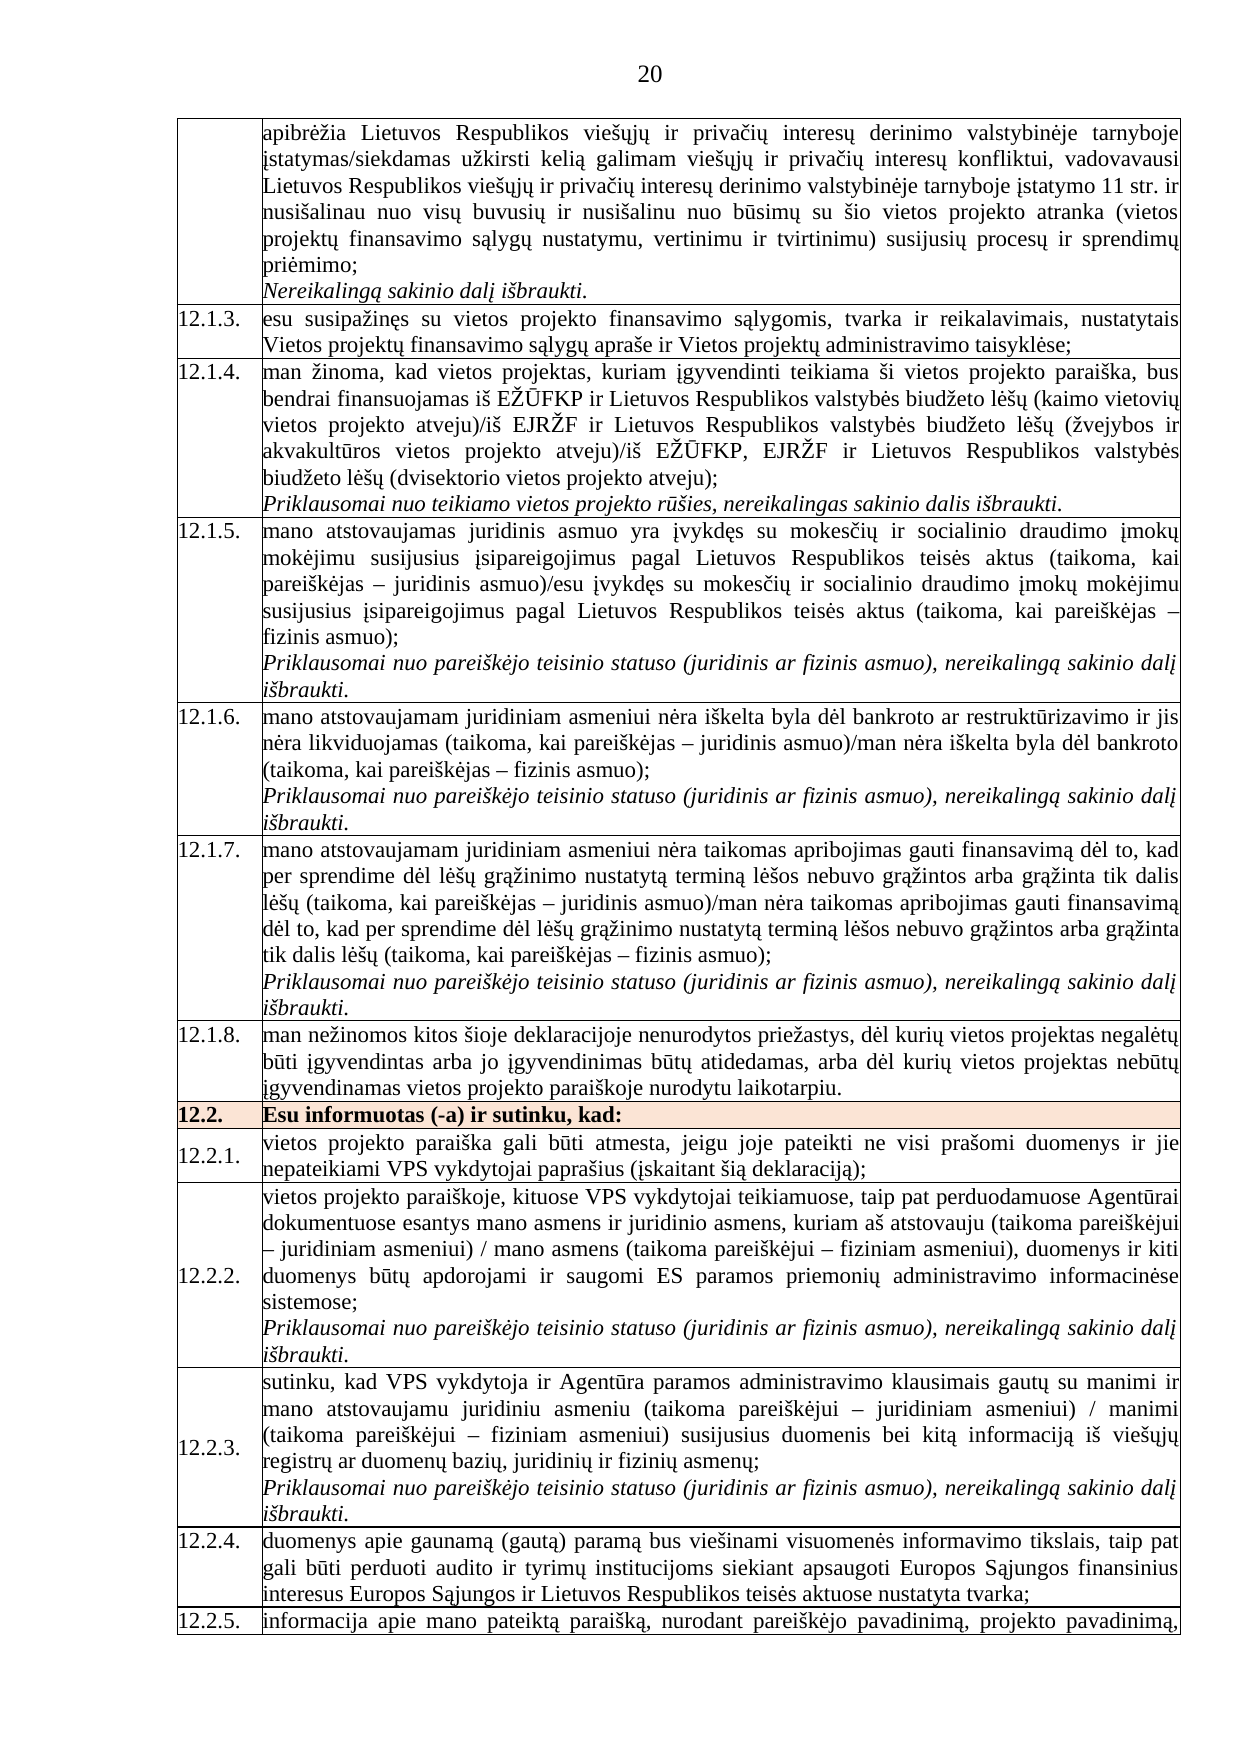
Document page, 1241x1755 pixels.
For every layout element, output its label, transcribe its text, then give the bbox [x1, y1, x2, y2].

table_cell vietos projekto paraiškoje, kituose VPS vykdytojai teikiamuose, taip pat perduodamuose Agentūrai dokumentuose esantys mano asmens ir juridinio asmens, kuriam aš atstovauju (taikoma pareiškėjui – juridiniam asmeniui) / mano asmens (taikoma pareiškėjui – fiziniam asmeniui), duomenys ir kiti duomenys būtų apdorojami ir saugomi ES paramos priemonių administravimo informacinėse sistemose; Priklausomai nuo pareiškėjo teisinio statuso (juridinis ar fizinis asmuo), nereikalingą sakinio dalį išbraukti. [263, 1183, 1180, 1367]
table_cell [178, 119, 262, 304]
table_cell 12.1.8. [178, 1021, 262, 1101]
table_cell esu susipažinęs su vietos projekto finansavimo sąlygomis, tvarka ir reikalavimais, nustatytais Vietos projektų finansavimo sąlygų apraše ir Vietos projektų administravimo taisyklėse; [263, 305, 1180, 357]
table_cell 12.2.3. [178, 1368, 262, 1526]
table_cell Esu informuotas (-a) ir sutinku, kad: [263, 1102, 1180, 1128]
table_cell sutinku, kad VPS vykdytoja ir Agentūra paramos administravimo klausimais gautų su manimi ir mano atstovaujamu juridiniu asmeniu (taikoma pareiškėjui – juridiniam asmeniui) / manimi (taikoma pareiškėjui – fiziniam asmeniui) susijusius duomenis bei kitą informaciją iš viešųjų registrų ar duomenų bazių, juridinių ir fizinių asmenų; Priklausomai nuo pareiškėjo teisinio statuso (juridinis ar fizinis asmuo), nereikalingą sakinio dalį išbraukti. [263, 1368, 1180, 1526]
table_cell duomenys apie gaunamą (gautą) paramą bus viešinami visuomenės informavimo tikslais, taip pat gali būti perduoti audito ir tyrimų institucijoms siekiant apsaugoti Europos Sąjungos finansinius interesus Europos Sąjungos ir Lietuvos Respublikos teisės aktuose nustatyta tvarka; [263, 1528, 1180, 1606]
table_cell 12.2.2. [178, 1183, 262, 1367]
table_cell mano atstovaujamam juridiniam asmeniui nėra taikomas apribojimas gauti finansavimą dėl to, kad per sprendime dėl lėšų grąžinimo nustatytą terminą lėšos nebuvo grąžintos arba grąžinta tik dalis lėšų (taikoma, kai pareiškėjas – juridinis asmuo)/man nėra taikomas apribojimas gauti finansavimą dėl to, kad per sprendime dėl lėšų grąžinimo nustatytą terminą lėšos nebuvo grąžintos arba grąžinta tik dalis lėšų (taikoma, kai pareiškėjas – fizinis asmuo); Priklausomai nuo pareiškėjo teisinio statuso (juridinis ar fizinis asmuo), nereikalingą sakinio dalį išbraukti. [263, 836, 1180, 1020]
table_cell mano atstovaujamam juridiniam asmeniui nėra iškelta byla dėl bankroto ar restruktūrizavimo ir jis nėra likviduojamas (taikoma, kai pareiškėjas – juridinis asmuo)/man nėra iškelta byla dėl bankroto (taikoma, kai pareiškėjas – fizinis asmuo); Priklausomai nuo pareiškėjo teisinio statuso (juridinis ar fizinis asmuo), nereikalingą sakinio dalį išbraukti. [263, 703, 1180, 835]
table_cell informacija apie mano pateiktą paraišką, nurodant pareiškėjo pavadinimą, projekto pavadinimą, [263, 1608, 1180, 1634]
table_cell 12.1.7. [178, 836, 262, 1020]
table_cell mano atstovaujamas juridinis asmuo yra įvykdęs su mokesčių ir socialinio draudimo įmokų mokėjimu susijusius įsipareigojimus pagal Lietuvos Respublikos teisės aktus (taikoma, kai pareiškėjas – juridinis asmuo)/esu įvykdęs su mokesčių ir socialinio draudimo įmokų mokėjimu susijusius įsipareigojimus pagal Lietuvos Respublikos teisės aktus (taikoma, kai pareiškėjas – fizinis asmuo); Priklausomai nuo pareiškėjo teisinio statuso (juridinis ar fizinis asmuo), nereikalingą sakinio dalį išbraukti. [263, 518, 1180, 702]
table_cell apibrėžia Lietuvos Respublikos viešųjų ir privačių interesų derinimo valstybinėje tarnyboje įstatymas/siekdamas užkirsti kelią galimam viešųjų ir privačių interesų konfliktui, vadovavausi Lietuvos Respublikos viešųjų ir privačių interesų derinimo valstybinėje tarnyboje įstatymo 11 str. ir nusišalinau nuo visų buvusių ir nusišalinu nuo būsimų su šio vietos projekto atranka (vietos projektų finansavimo sąlygų nustatymu, vertinimu ir tvirtinimu) susijusių procesų ir sprendimų priėmimo; Nereikalingą sakinio dalį išbraukti. [263, 119, 1180, 304]
table_cell 12.1.5. [178, 518, 262, 702]
table_cell 12.1.6. [178, 703, 262, 835]
table_cell 12.1.4. [178, 359, 262, 517]
table_cell 12.2.4. [178, 1528, 262, 1606]
table_cell 12.2. [178, 1102, 262, 1128]
table_cell man nežinomos kitos šioje deklaracijoje nenurodytos priežastys, dėl kurių vietos projektas negalėtų būti įgyvendintas arba jo įgyvendinimas būtų atidedamas, arba dėl kurių vietos projektas nebūtų įgyvendinamas vietos projekto paraiškoje nurodytu laikotarpiu. [263, 1021, 1180, 1101]
table_cell vietos projekto paraiška gali būti atmesta, jeigu joje pateikti ne visi prašomi duomenys ir jie nepateikiami VPS vykdytojai paprašius (įskaitant šią deklaraciją); [263, 1129, 1180, 1182]
table_cell 12.1.3. [178, 305, 262, 357]
table_cell man žinoma, kad vietos projektas, kuriam įgyvendinti teikiama ši vietos projekto paraiška, bus bendrai finansuojamas iš EŽŪFKP ir Lietuvos Respublikos valstybės biudžeto lėšų (kaimo vietovių vietos projekto atveju)/iš EJRŽF ir Lietuvos Respublikos valstybės biudžeto lėšų (žvejybos ir akvakultūros vietos projekto atveju)/iš EŽŪFKP, EJRŽF ir Lietuvos Respublikos valstybės biudžeto lėšų (dvisektorio vietos projekto atveju); Priklausomai nuo teikiamo vietos projekto rūšies, nereikalingas sakinio dalis išbraukti. [263, 359, 1180, 517]
table_cell 12.2.1. [178, 1129, 262, 1182]
table_cell 12.2.5. [178, 1608, 262, 1634]
